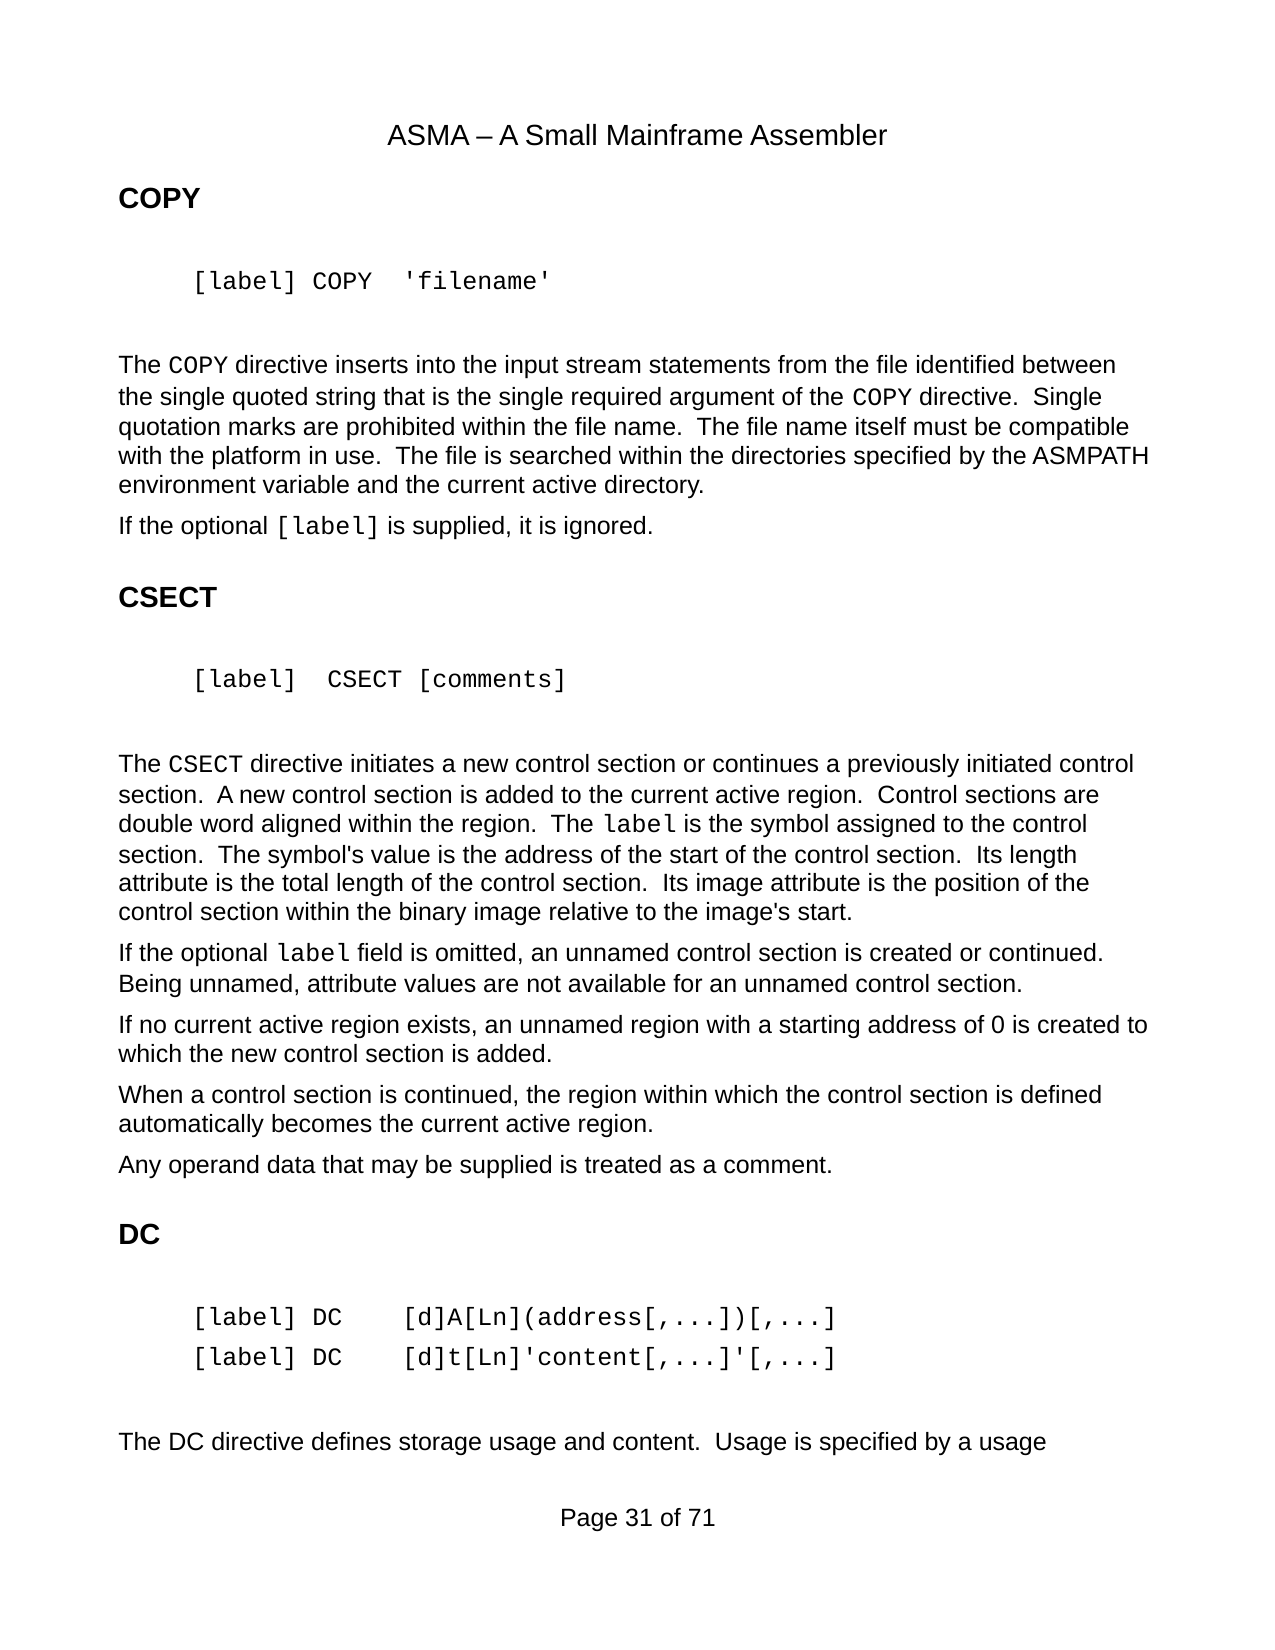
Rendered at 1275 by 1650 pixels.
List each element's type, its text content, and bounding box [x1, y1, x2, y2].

text When a control section is continued, the region within which the control section is defined automatically becomes the current active region. [118, 1081, 1157, 1138]
text [label] COPY 'filename' [192, 268, 1157, 297]
text If the optional [label] is supplied, it is ignored. [118, 511, 1157, 542]
subtitle COPY [118, 181, 1157, 215]
text [label] DC [d]A[Ln](address[,...])[,...] [192, 1304, 1157, 1332]
subtitle DC [118, 1217, 1157, 1250]
subtitle CSECT [118, 579, 1157, 613]
text Any operand data that may be supplied is treated as a comment. [118, 1151, 1157, 1179]
text If no current active region exists, an unnamed region with a starting address of 0 is created to which the new control section is added. [118, 1011, 1157, 1068]
text The DC directive defines storage usage and content. Usage is specified by a usage [118, 1427, 1157, 1455]
text [label] DC [d]t[Ln]'content[,...]'[,...] [192, 1345, 1157, 1373]
text [label] CSECT [comments] [192, 667, 1157, 695]
text If the optional label field is omitted, an unnamed control section is created or continued. Being unnamed, attribute values are not available for an unnamed control section. [118, 938, 1157, 998]
text The COPY directive inserts into the input stream statements from the file identified between the single quoted string that is the single required argument of the COPY directive. Single quotation marks are prohibited within the file name. The file name itself must be compatible with the platform in use. The file is searched within the directories specified by the ASMPATH environment variable and the current active directory. [118, 351, 1157, 499]
text The CSECT directive initiates a new control section or continues a previously initiated control section. A new control section is added to the current active region. Control sections are double word aligned within the region. The label is the symbol assigned to the control section. The symbol's value is the address of the start of the control section. Its length attribute is the total length of the control section. Its image attribute is the position of the control section within the binary image relative to the image's start. [118, 749, 1157, 926]
